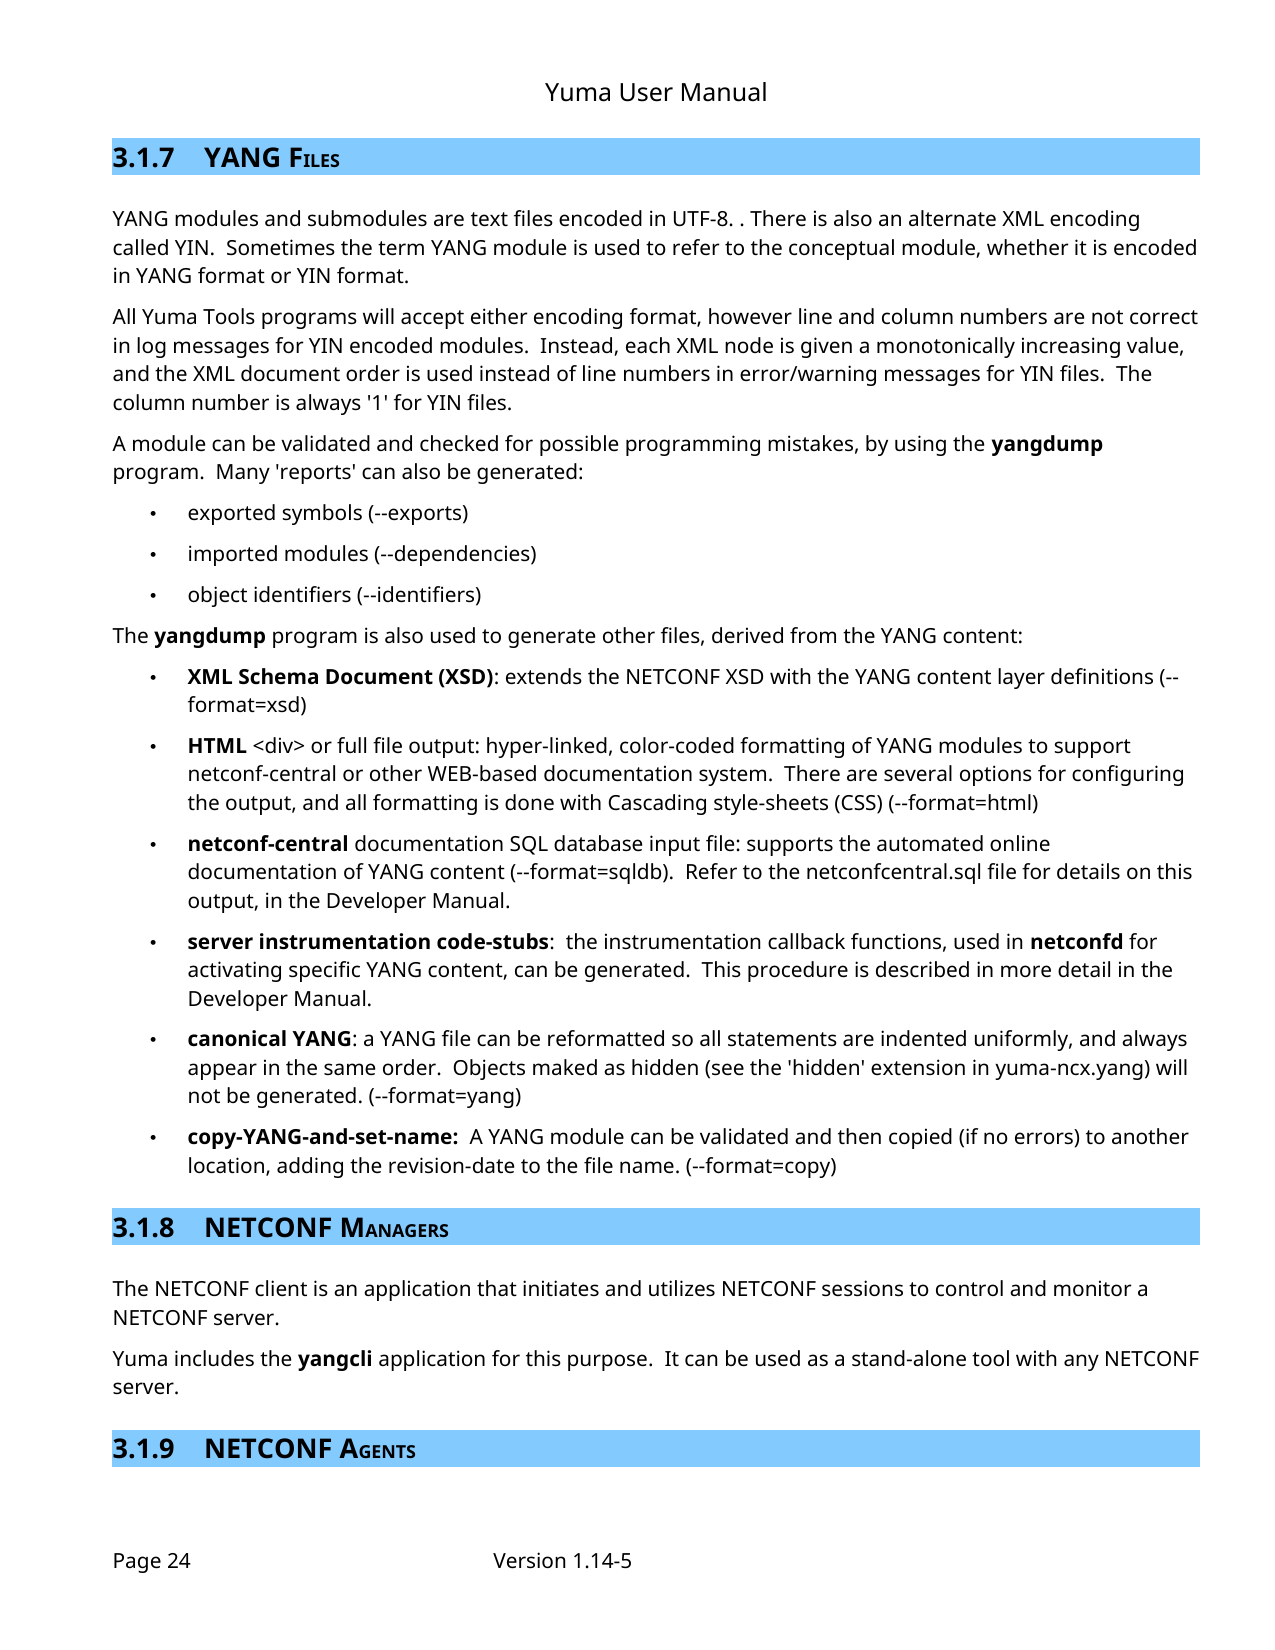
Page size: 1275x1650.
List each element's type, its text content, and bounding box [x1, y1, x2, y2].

text The NETCONF client is an application that initiates and utilizes NETCONF sessions to control and monitor a NETCONF server. [112, 1274, 1200, 1331]
list server instrumentation code-stubs: the instrumentation callback functions, used in netconfd for activating specific YANG content, can be generated. This procedure is described in more detail in the Developer Manual. [150, 927, 1200, 1012]
text The yangdump program is also used to generate other files, derived from the YANG content: [112, 621, 1200, 649]
list HTML <div> or full file output: hyper-linked, color-coded formatting of YANG modules to support netconf-central or other WEB-based documentation system. There are several options for configuring the output, and all formatting is done with Cascading style-sheets (CSS) (--format=html) [150, 731, 1200, 816]
list object identifiers (--identifiers) [150, 580, 1200, 608]
text A module can be validated and checked for possible programming mistakes, by using the yangdump program. Many 'reports' can also be generated: [112, 429, 1200, 486]
list netconf-central documentation SQL database input file: supports the automated online documentation of YANG content (--format=sqldb). Refer to the netconfcentral.sql file for details on this output, in the Developer Manual. [150, 829, 1200, 914]
subtitle NETCONF Managers [112, 1208, 1200, 1245]
text Yuma includes the yangcli application for this purpose. It can be used as a stand-alone tool with any NETCONF server. [112, 1344, 1200, 1401]
subtitle YANG Files [112, 138, 1200, 175]
list canonical YANG: a YANG file can be reformatted so all statements are indented uniformly, and always appear in the same order. Objects maked as hidden (see the 'hidden' extension in yuma-ncx.yang) will not be generated. (--format=yang) [150, 1024, 1200, 1110]
subtitle NETCONF Agents [112, 1430, 1200, 1467]
list exported symbols (--exports) [150, 498, 1200, 526]
list copy-YANG-and-set-name: A YANG module can be validated and then copied (if no errors) to another location, adding the revision-date to the file name. (--format=copy) [150, 1122, 1200, 1179]
list imported modules (--dependencies) [150, 539, 1200, 567]
text All Yuma Tools programs will accept either encoding format, however line and column numbers are not correct in log messages for YIN encoded modules. Instead, each XML node is given a monotonically increasing value, and the XML document order is used instead of line numbers in error/warning messages for YIN files. The column number is always '1' for YIN files. [112, 302, 1200, 416]
text YANG modules and submodules are text files encoded in UTF-8. . There is also an alternate XML encoding called YIN. Sometimes the term YANG module is used to refer to the conceptual module, whether it is encoded in YANG format or YIN format. [112, 204, 1200, 290]
list XML Schema Document (XSD): extends the NETCONF XSD with the YANG content layer definitions (--format=xsd) [150, 662, 1200, 719]
